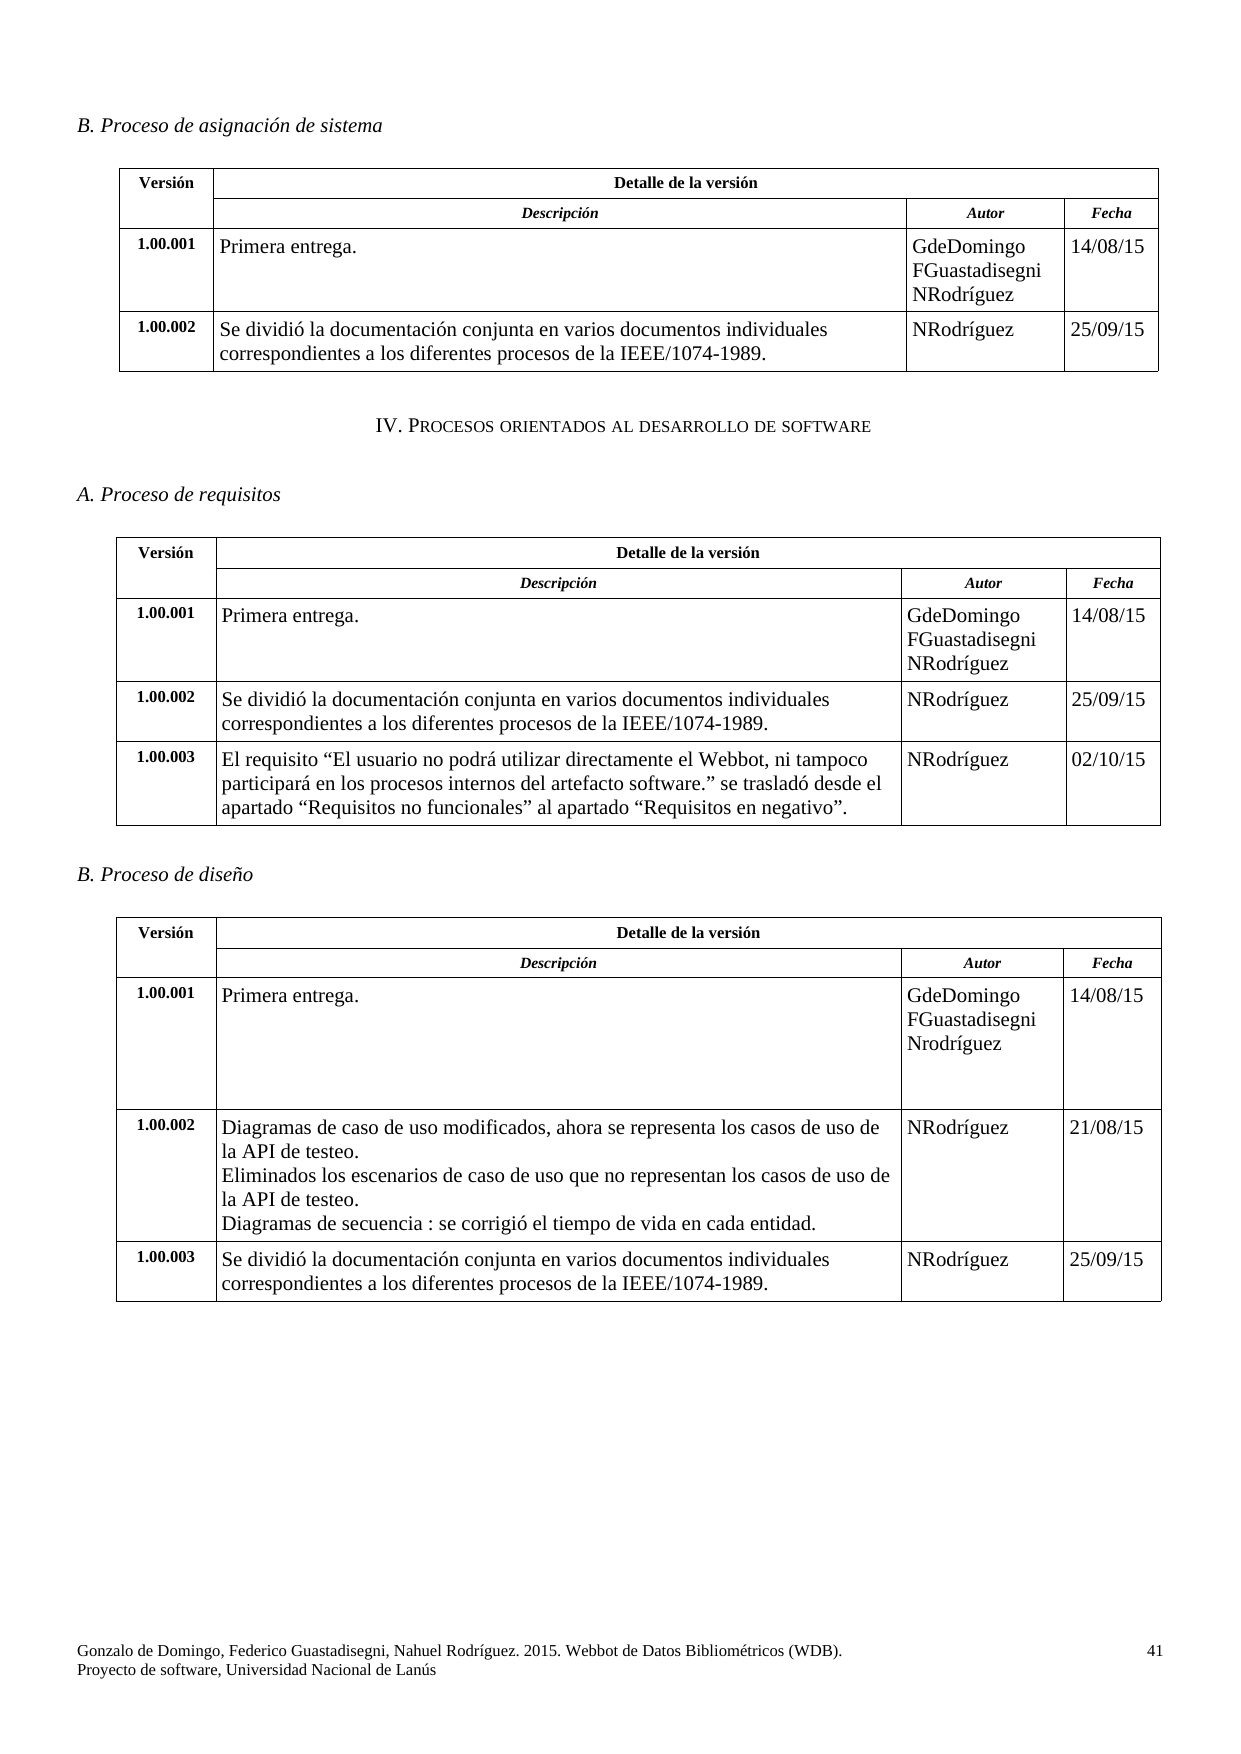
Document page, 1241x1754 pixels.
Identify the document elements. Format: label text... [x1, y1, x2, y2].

table_cell Primera entrega. [217, 978, 901, 1109]
table_cell 21/08/15 [1064, 1110, 1161, 1241]
table_cell Descripción [217, 949, 901, 977]
table_header Detalle de la versión [214, 169, 1158, 198]
table_cell GdeDomingo FGuastadisegni Nrodríguez [902, 978, 1063, 1109]
table_cell 25/09/15 [1065, 312, 1158, 371]
table_cell Se dividió la documentación conjunta en varios documentos individuales correspondientes a los diferentes procesos de la IEEE/1074-1989. [217, 682, 901, 741]
table_cell 1.00.001 [120, 229, 213, 311]
table_cell Descripción [217, 569, 901, 597]
table_cell El requisito “El usuario no podrá utilizar directamente el Webbot, ni tampoco participará en los procesos internos del artefacto software.” se trasladó desde el apartado “Requisitos no funcionales” al apartado “Requisitos en negativo”. [217, 742, 901, 824]
table_cell NRodríguez [902, 682, 1066, 741]
table_cell 14/08/15 [1064, 978, 1161, 1109]
table_cell 25/09/15 [1067, 682, 1160, 741]
table_cell NRodríguez [902, 742, 1066, 824]
table_cell 14/08/15 [1067, 599, 1160, 681]
table_cell NRodríguez [902, 1110, 1063, 1241]
table_cell 1.00.002 [117, 682, 216, 741]
table_cell Fecha [1065, 199, 1158, 228]
table_header Versión [120, 169, 213, 228]
table_cell 1.00.001 [117, 599, 216, 681]
table_header Versión [117, 538, 216, 597]
table_cell NRodríguez [907, 312, 1064, 371]
table_cell Autor [907, 199, 1064, 228]
subtitle Procesos orientados al desarrollo de software [77, 413, 1163, 437]
table_header Detalle de la versión [217, 538, 1160, 568]
table_cell 14/08/15 [1065, 229, 1158, 311]
table_cell 1.00.003 [117, 742, 216, 824]
table_cell 25/09/15 [1064, 1242, 1161, 1301]
table_cell Fecha [1064, 949, 1161, 977]
table_cell NRodríguez [902, 1242, 1063, 1301]
table_cell 1.00.001 [117, 978, 216, 1109]
table_cell Se dividió la documentación conjunta en varios documentos individuales correspondientes a los diferentes procesos de la IEEE/1074-1989. [217, 1242, 901, 1301]
table_cell GdeDomingo FGuastadisegni NRodríguez [902, 599, 1066, 681]
table_cell Se dividió la documentación conjunta en varios documentos individuales correspondientes a los diferentes procesos de la IEEE/1074-1989. [214, 312, 906, 371]
table_cell 1.00.003 [117, 1242, 216, 1301]
table_header Versión [117, 918, 216, 977]
table_cell Primera entrega. [214, 229, 906, 311]
subtitle Proceso de diseño [77, 862, 1163, 886]
table_cell Primera entrega. [217, 599, 901, 681]
table_header Detalle de la versión [217, 918, 1161, 948]
subtitle Proceso de requisitos [77, 482, 1163, 506]
table_cell 02/10/15 [1067, 742, 1160, 824]
subtitle Proceso de asignación de sistema [77, 112, 1163, 137]
table_cell 1.00.002 [120, 312, 213, 371]
table_cell GdeDomingo FGuastadisegni NRodríguez [907, 229, 1064, 311]
table_cell Fecha [1067, 569, 1160, 597]
table_cell Diagramas de caso de uso modificados, ahora se representa los casos de uso de la API de testeo. Eliminados los escenarios de caso de uso que no representan los casos de uso de la API de testeo. Diagramas de secuencia : se corrigió el tiempo de vida en cada entidad. [217, 1110, 901, 1241]
table_cell Autor [902, 949, 1063, 977]
table_cell 1.00.002 [117, 1110, 216, 1241]
table_cell Descripción [214, 199, 906, 228]
table_cell Autor [902, 569, 1066, 597]
